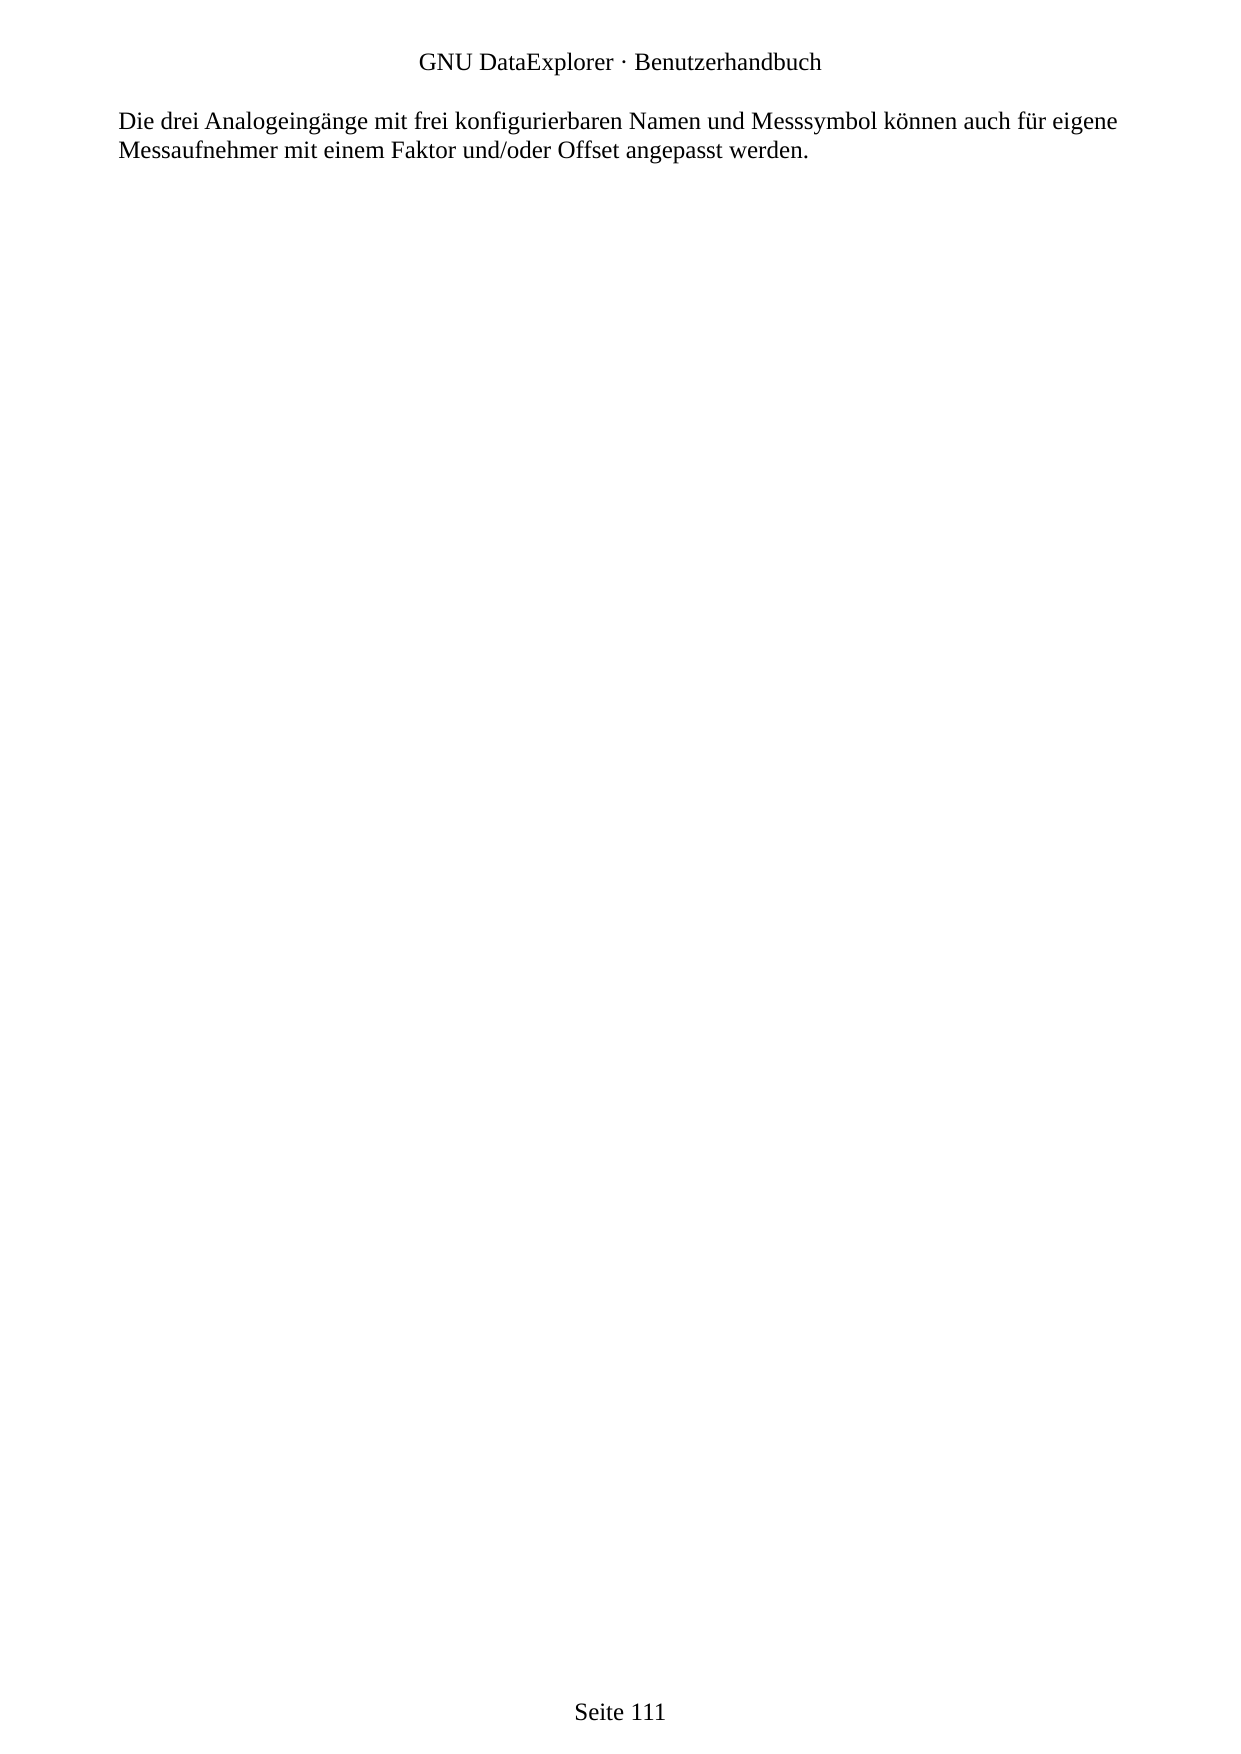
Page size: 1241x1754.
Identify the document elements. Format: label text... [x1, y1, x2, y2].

text Die drei Analogeingänge mit frei konfigurierbaren Namen und Messsymbol können auch für eigene Messaufnehmer mit einem Faktor und/oder Offset angepasst werden. [118, 106, 1122, 164]
